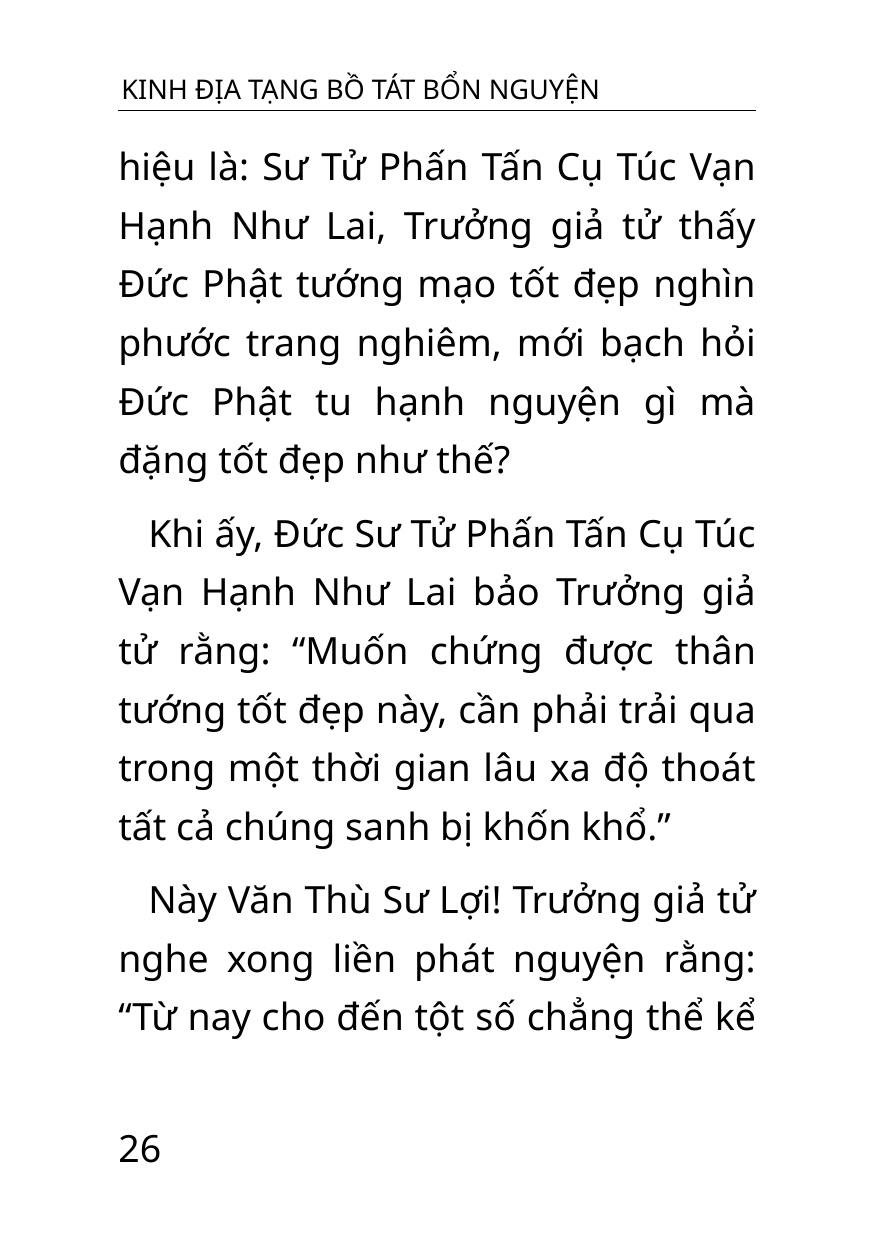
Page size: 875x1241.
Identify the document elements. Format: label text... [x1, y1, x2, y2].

text hiệu là: Sư Tử Phấn Tấn Cụ Túc Vạn Hạnh Như Lai, Trưởng giả tử thấy Đức Phật tướng mạo tốt đẹp nghìn phước trang nghiêm, mới bạch hỏi Đức Phật tu hạnh nguyện gì mà đặng tốt đẹp như thế? [118, 141, 756, 485]
text Này Văn Thù Sư Lợi! Trưởng giả tử nghe xong liền phát nguyện rằng: “Từ nay cho đến tột số chẳng thể kể [118, 873, 756, 1042]
text Khi ấy, Đức Sư Tử Phấn Tấn Cụ Túc Vạn Hạnh Như Lai bảo Trưởng giả tử rằng: “Muốn chứng được thân tướng tốt đẹp này, cần phải trải qua trong một thời gian lâu xa độ thoát tất cả chúng sanh bị khốn khổ.” [118, 507, 756, 851]
